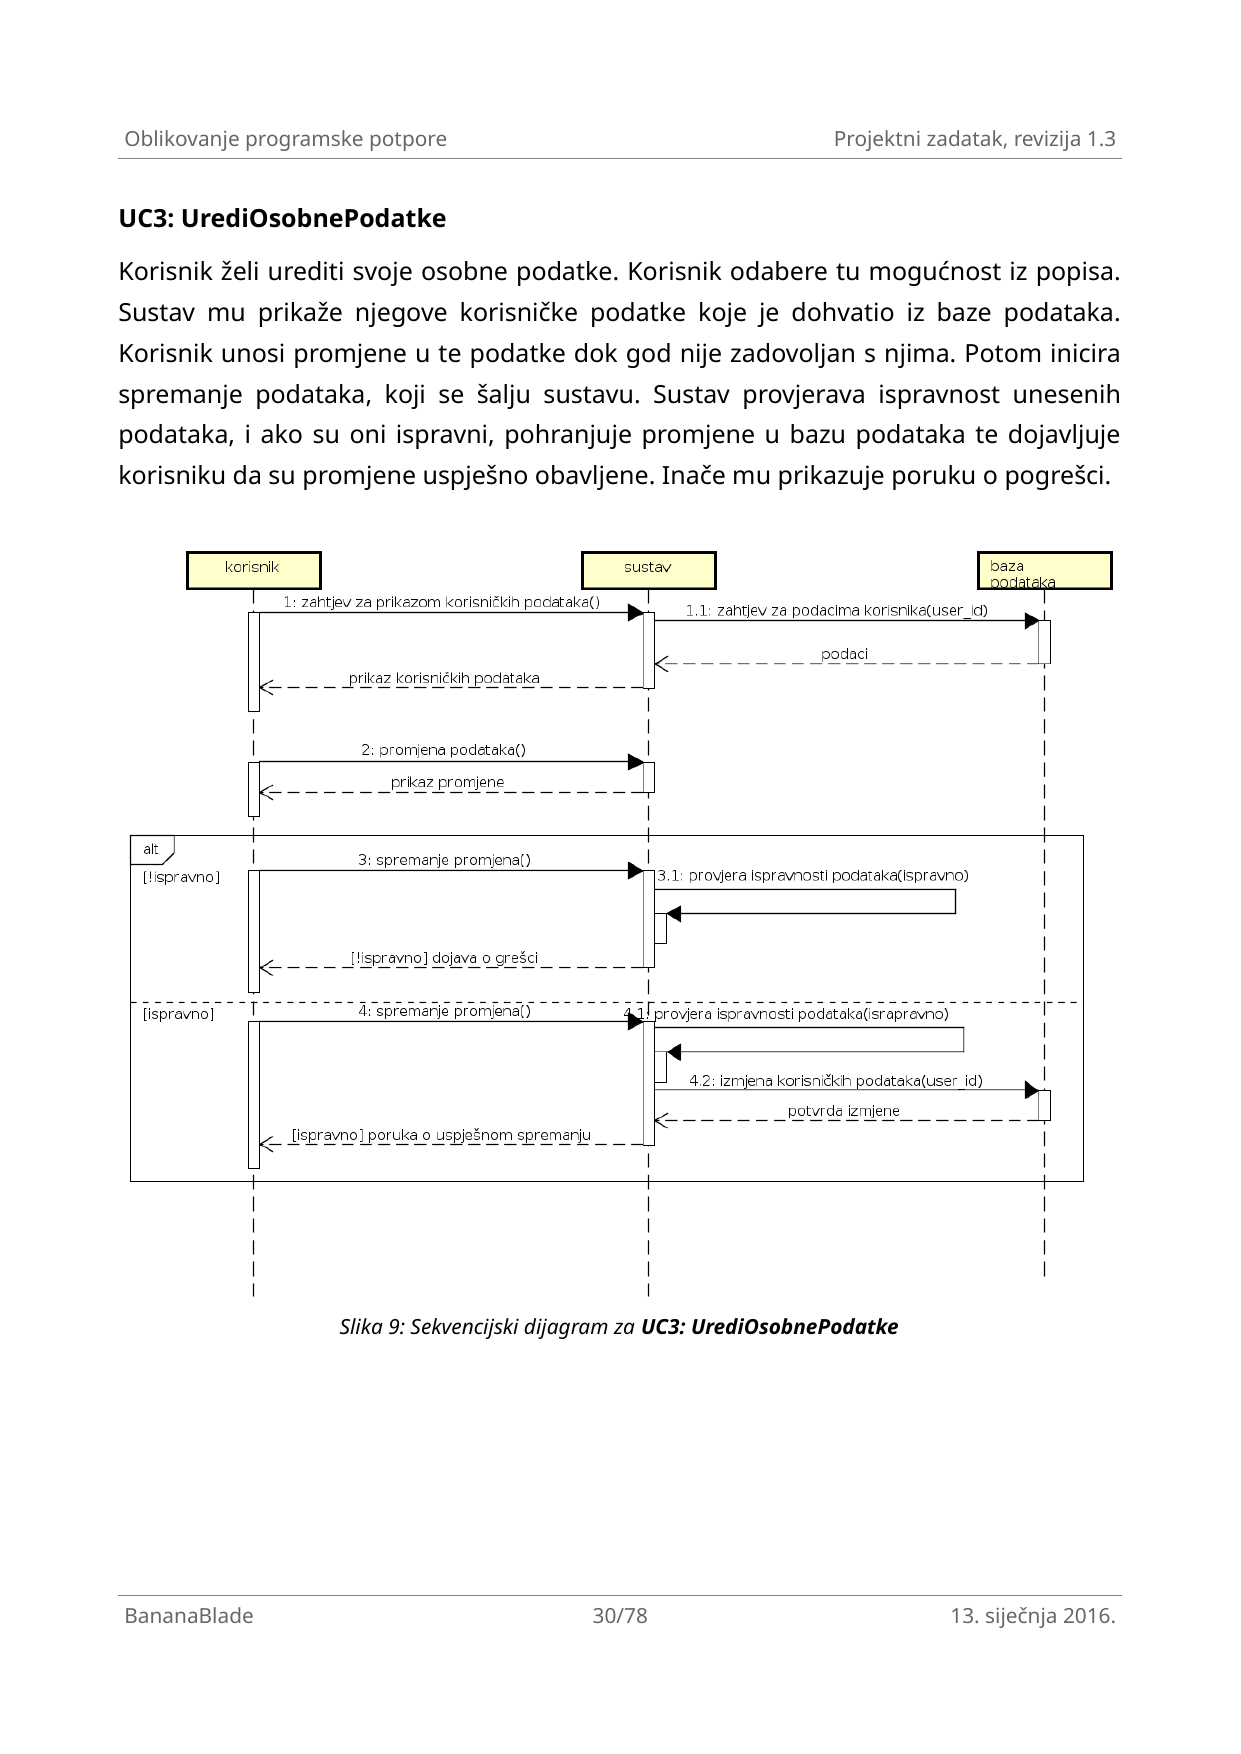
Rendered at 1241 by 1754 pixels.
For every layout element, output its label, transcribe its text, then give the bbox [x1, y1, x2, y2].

text Slika 9: Sekvencijski dijagram za UC3: UrediOsobnePodatke [118, 1307, 1122, 1341]
subtitle UC3: UrediOsobnePodatke [118, 201, 1122, 234]
text Korisnik želi urediti svoje osobne podatke. Korisnik odabere tu mogućnost iz popisa. Sustav mu prikaže njegove korisničke podatke koje je dohvatio iz baze podataka. Korisnik unosi promjene u te podatke dok god nije zadovoljan s njima. Potom inicira spremanje podataka, koji se šalju sustavu. Sustav provjerava ispravnost unesenih podataka, i ako su oni ispravni, pohranjuje promjene u bazu podataka te dojavljuje korisniku da su promjene uspješno obavljene. Inače mu prikazuje poruku o pogrešci. [118, 254, 1122, 492]
picture [118, 540, 1123, 1307]
